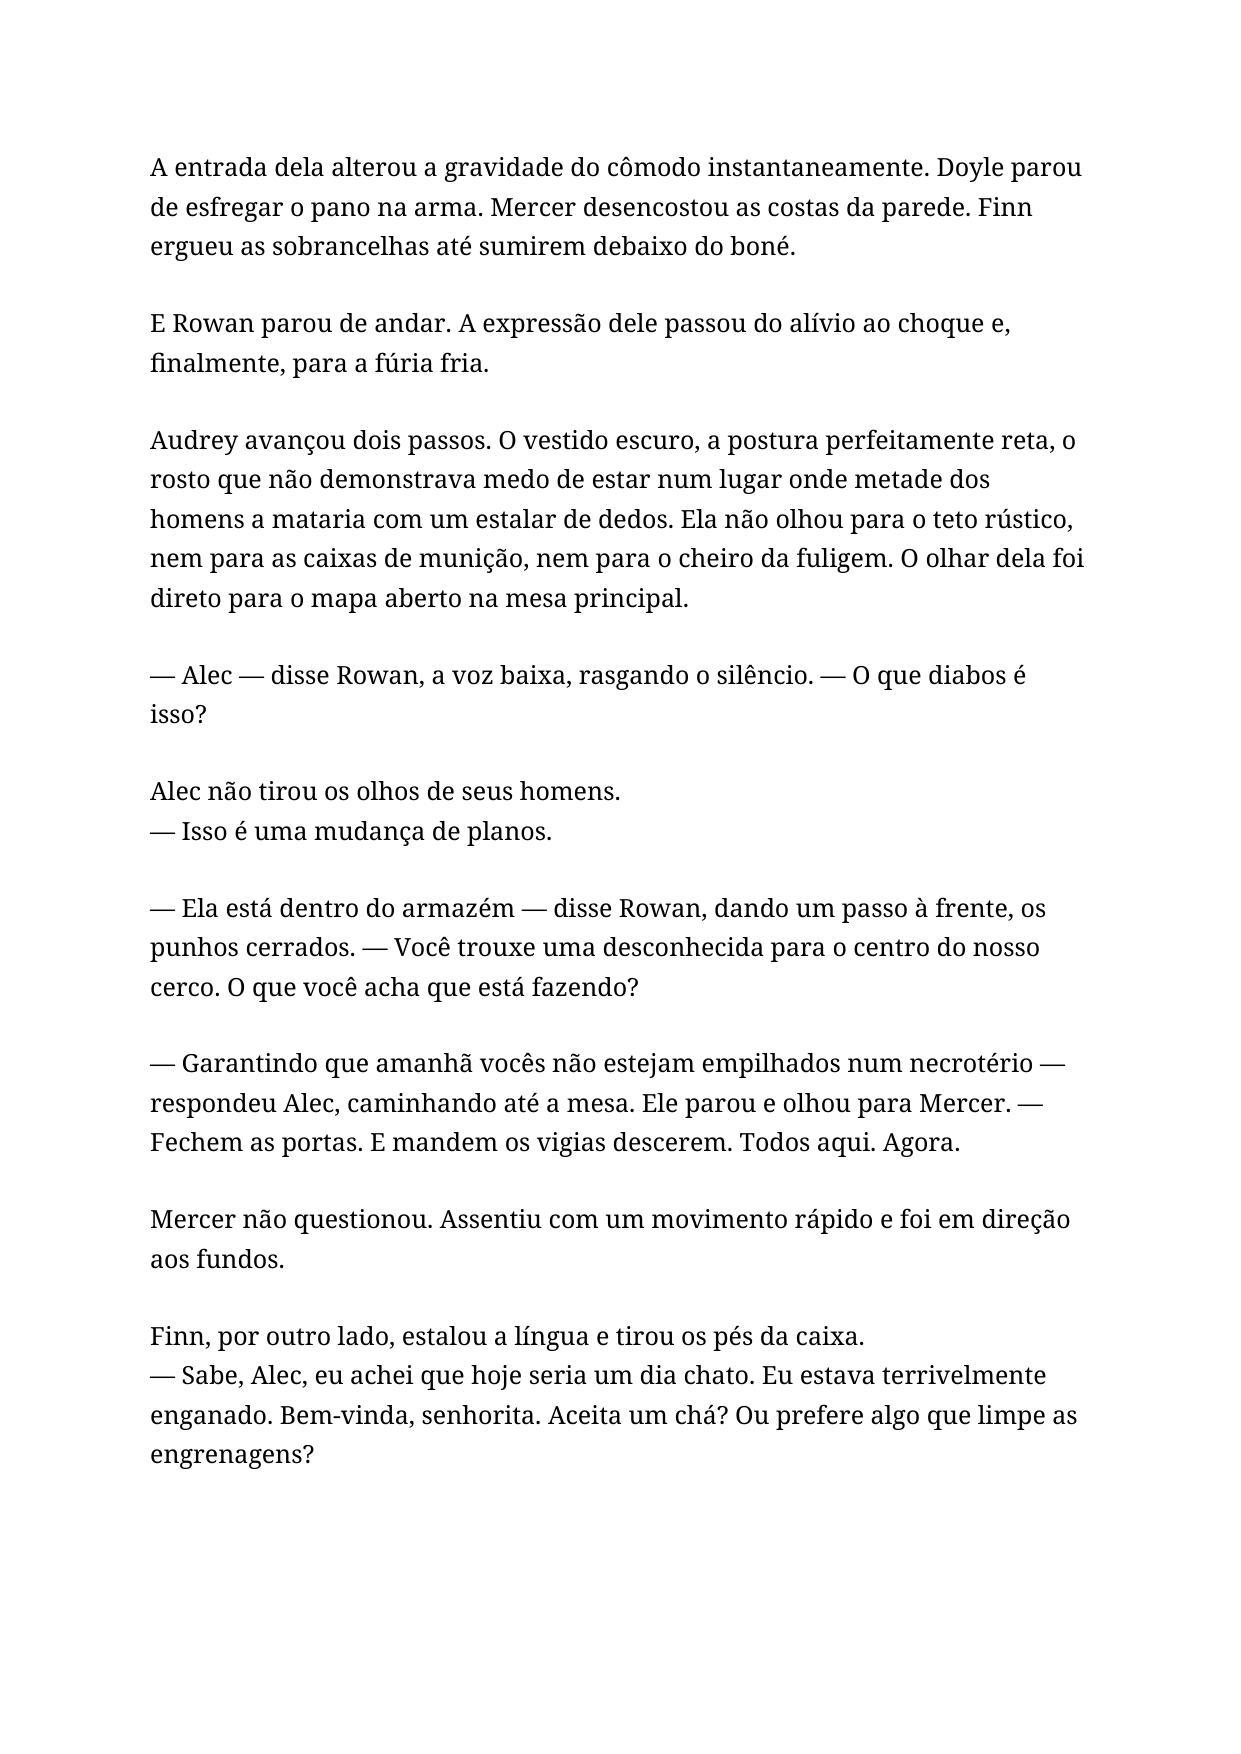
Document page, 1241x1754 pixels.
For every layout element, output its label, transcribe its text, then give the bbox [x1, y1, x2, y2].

text — Garantindo que amanhã vocês não estejam empilhados num necrotério — respondeu Alec, caminhando até a mesa. Ele parou e olhou para Mercer. — Fechem as portas. E mandem os vigias descerem. Todos aqui. Agora. [150, 1046, 1090, 1159]
text Audrey avançou dois passos. O vestido escuro, a postura perfeitamente reta, o rosto que não demonstrava medo de estar num lugar onde metade dos homens a mataria com um estalar de dedos. Ela não olhou para o teto rústico, nem para as caixas de munição, nem para o cheiro da fuligem. O olhar dela foi direto para o mapa aberto na mesa principal. [150, 422, 1090, 614]
text Alec não tirou os olhos de seus homens. — Isso é uma mudança de planos. [150, 774, 1090, 847]
text Finn, por outro lado, estalou a língua e tirou os pés da caixa. — Sabe, Alec, eu achei que hoje seria um dia chato. Eu estava terrivelmente enganado. Bem-vinda, senhorita. Aceita um chá? Ou prefere algo que limpe as engrenagens? [150, 1318, 1090, 1471]
text — Alec — disse Rowan, a voz baixa, rasgando o silêncio. — O que diabos é isso? [150, 657, 1090, 731]
text E Rowan parou de andar. A expressão dele passou do alívio ao choque e, finalmente, para a fúria fria. [150, 306, 1090, 379]
text A entrada dela alterou a gravidade do cômodo instantaneamente. Doyle parou de esfregar o pano na arma. Mercer desencostou as costas da parede. Finn ergueu as sobrancelhas até sumirem debaixo do boné. [150, 150, 1090, 263]
text — Ela está dentro do armazém — disse Rowan, dando um passo à frente, os punhos cerrados. — Você trouxe uma desconhecida para o centro do nosso cerco. O que você acha que está fazendo? [150, 890, 1090, 1003]
text Mercer não questionou. Assentiu com um movimento rápido e foi em direção aos fundos. [150, 1202, 1090, 1276]
